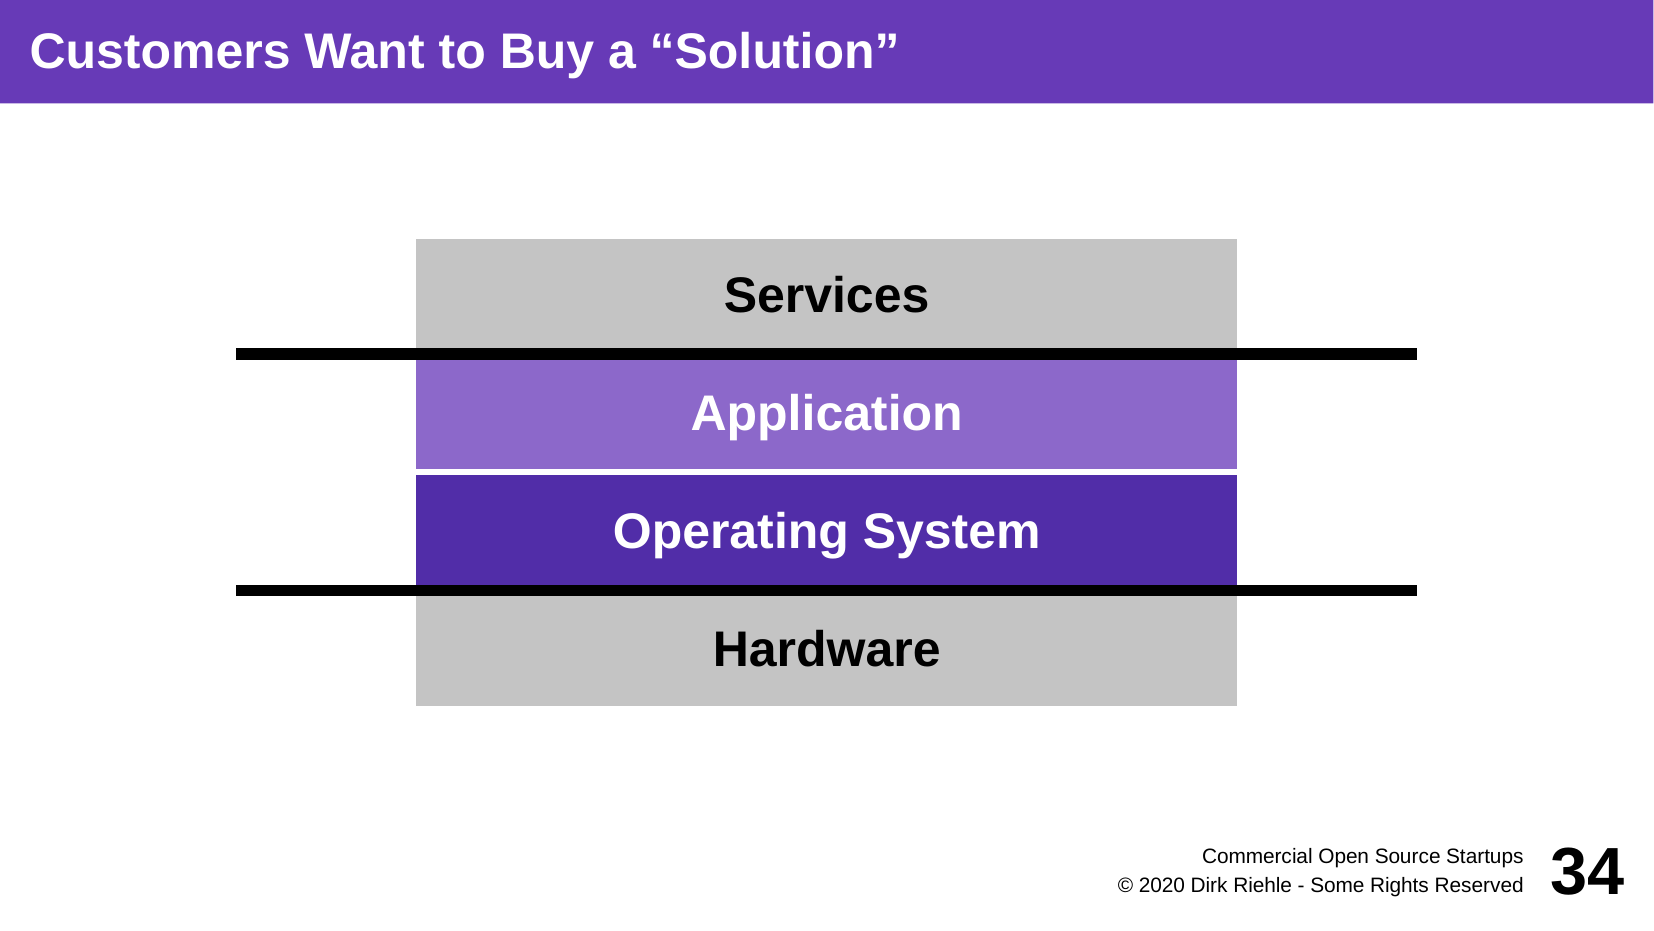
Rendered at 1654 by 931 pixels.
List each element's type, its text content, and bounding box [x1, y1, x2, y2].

text_box Services [413, 236, 1241, 348]
text_box Operating System [413, 472, 1241, 585]
text_box Hardware [413, 596, 1241, 709]
title Customers Want to Buy a “Solution” [0, 0, 1654, 104]
text_box Application [413, 360, 1241, 472]
